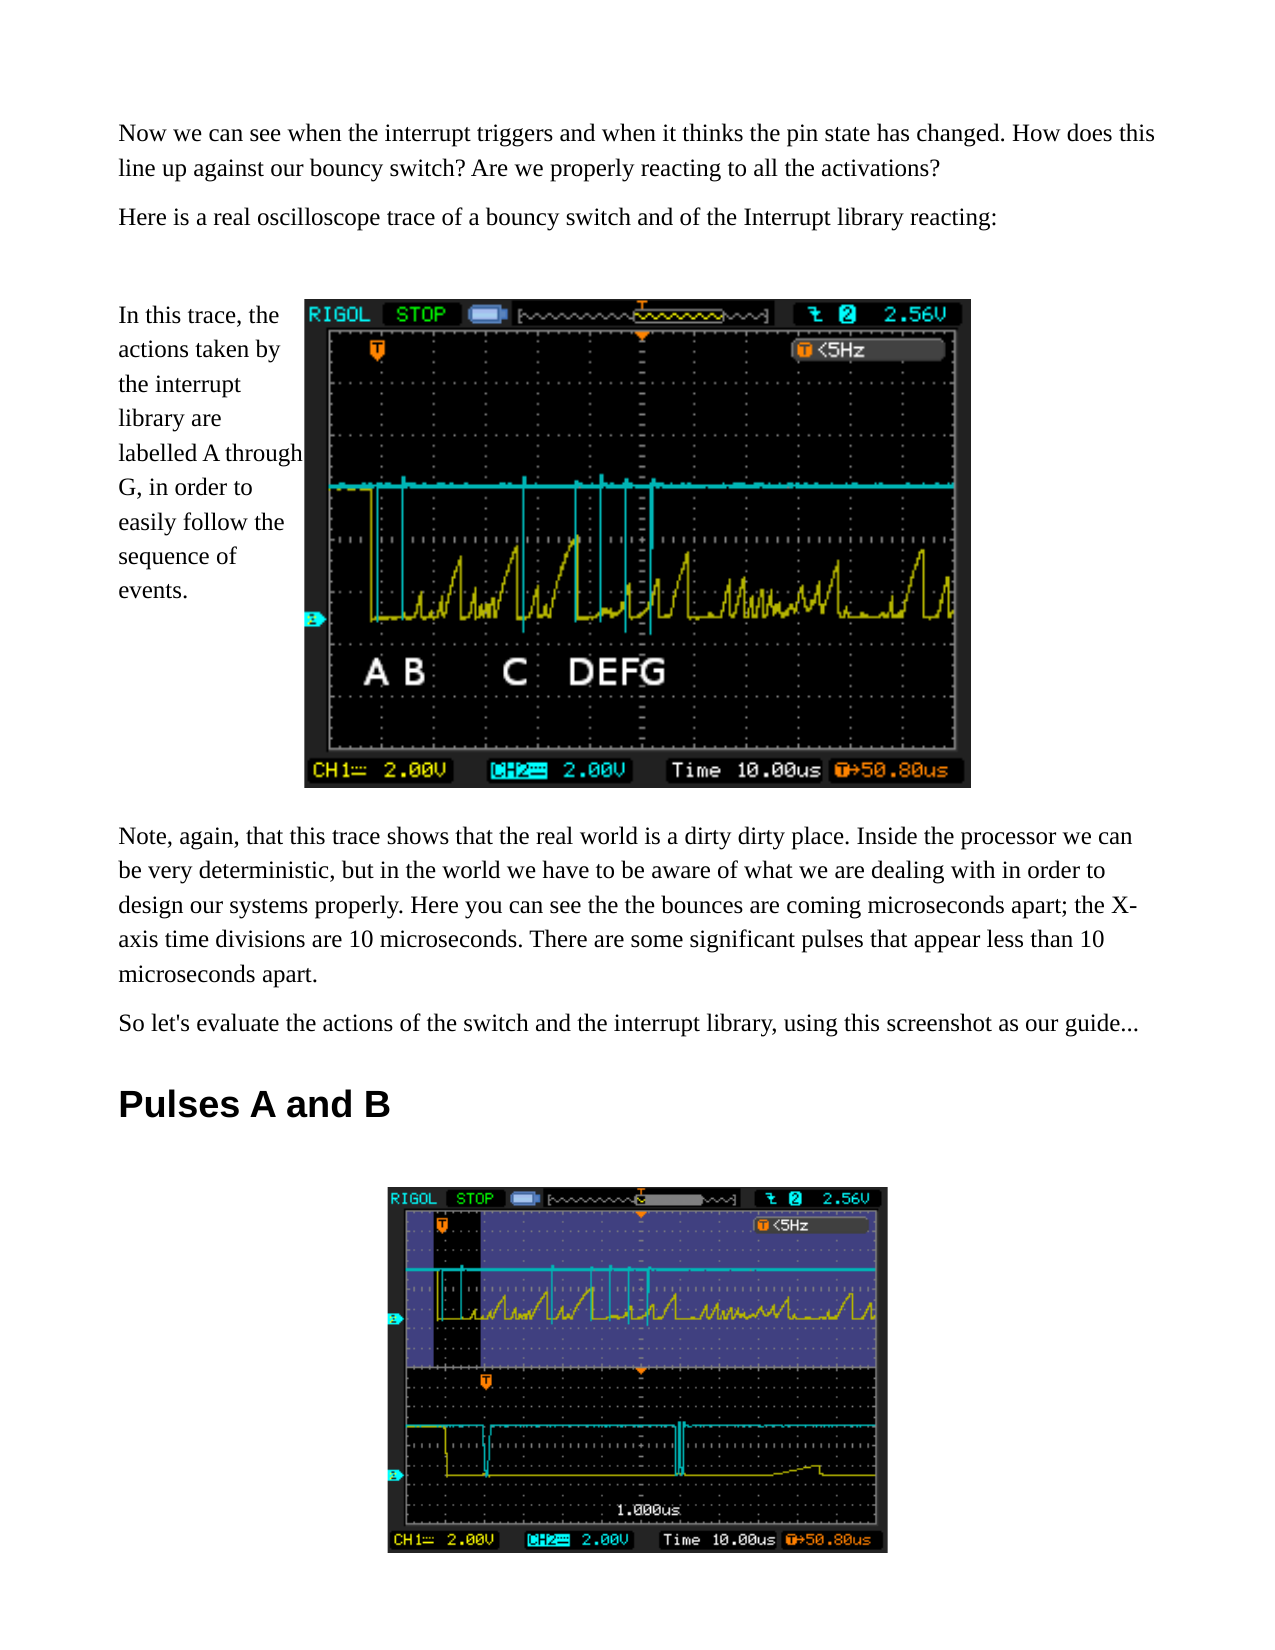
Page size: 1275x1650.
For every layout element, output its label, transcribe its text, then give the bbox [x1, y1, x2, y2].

text [971, 300, 1157, 604]
text In this trace, the actions taken by the interrupt library are labelled A through G, in order to easily follow the sequence of events. [118, 300, 304, 604]
text Now we can see when the interrupt triggers and when it thinks the pin state has changed. How does this line up against our bouncy switch? Are we properly reacting to all the activations? [118, 118, 1157, 181]
text So let's evaluate the actions of the switch and the interrupt library, using this screenshot as our guide... [118, 1008, 1157, 1037]
text Here is a real oscilloscope trace of a bouncy switch and of the Interrupt library reacting: [118, 202, 1157, 230]
picture [387, 1187, 888, 1553]
picture [304, 299, 971, 788]
text Note, again, that this trace shows that the real world is a dirty dirty place. Inside the processor we can be very deterministic, but in the world we have to be aware of what we are dealing with in order to design our systems properly. Here you can see the the bounces are coming microseconds apart; the X-axis time divisions are 10 microseconds. There are some significant pulses that appear less than 10 microseconds apart. [118, 821, 1157, 988]
subtitle Pulses A and B [118, 1082, 1157, 1126]
